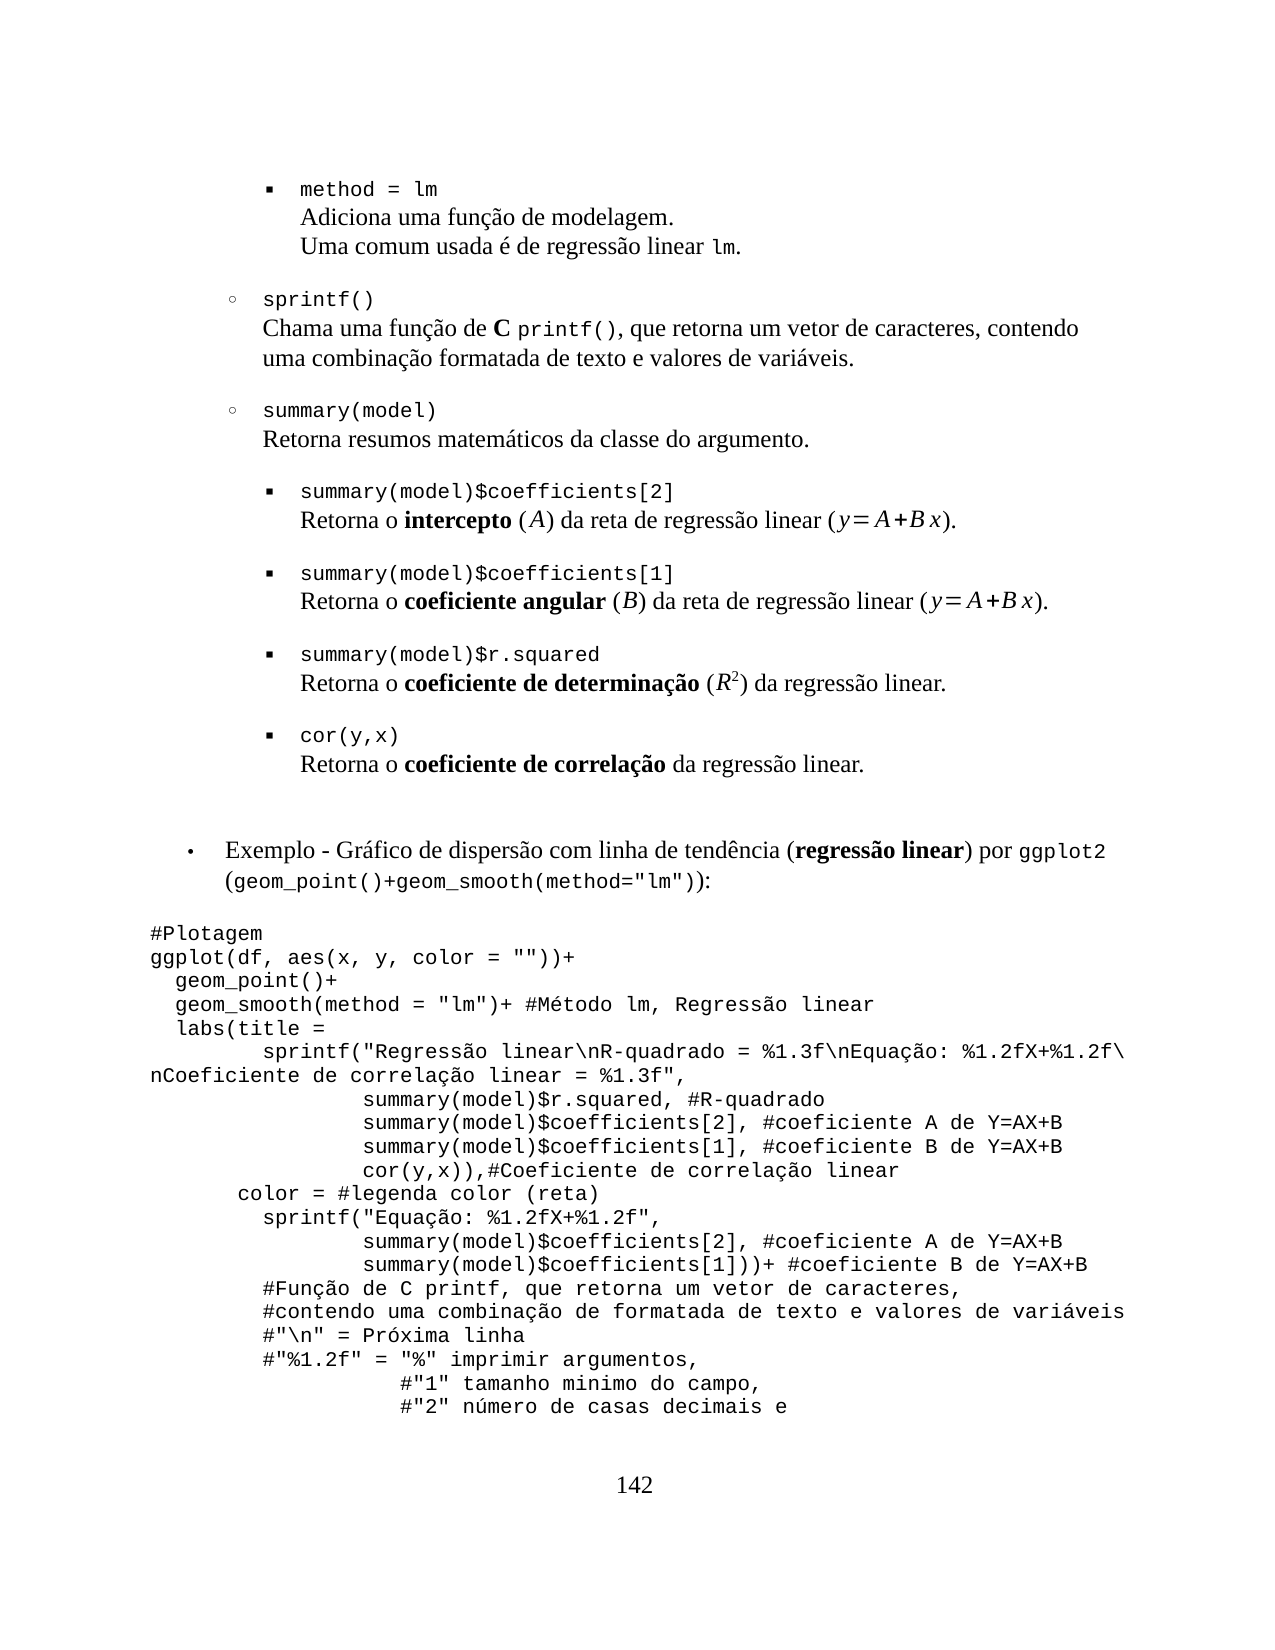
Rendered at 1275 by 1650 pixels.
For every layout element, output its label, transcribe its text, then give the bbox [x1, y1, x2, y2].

list Exemplo - Gráfico de dispersão com linha de tendência (regressão linear) por ggplot2 (geom_point()+geom_smooth(method="lm")): [187, 835, 1125, 923]
list summary(model)$r.squared Retorna o coeficiente de determinação () da regressão linear. [262, 644, 1125, 725]
text sprintf("Regressão linear\nR-quadrado = %1.3f\nEquação: %1.2fX+%1.2f\nCoeficiente de correlação linear = %1.3f", [150, 1041, 1125, 1089]
text cor(y,x)),#Coeficiente de correlação linear [150, 1160, 1125, 1183]
text geom_smooth(method = "lm")+ #Método lm, Regressão linear [150, 994, 1125, 1018]
text #"2" número de casas decimais e [150, 1396, 1125, 1420]
text #"%1.2f" = "%" imprimir argumentos, [150, 1349, 1125, 1372]
text ggplot(df, aes(x, y, color = ""))+ [150, 947, 1125, 971]
text #"1" tamanho minimo do campo, [150, 1372, 1125, 1396]
text labs(title = [150, 1018, 1125, 1041]
text summary(model)$coefficients[1]))+ #coeficiente B de Y=AX+B [150, 1254, 1125, 1278]
text #"\n" = Próxima linha [150, 1325, 1125, 1349]
text summary(model)$r.squared, #R-quadrado [150, 1089, 1125, 1112]
list method = lm Adiciona uma função de modelagem. Uma comum usada é de regressão linear lm. [262, 179, 1125, 289]
text sprintf("Equação: %1.2fX+%1.2f", [150, 1207, 1125, 1231]
list cor(y,x) Retorna o coeficiente de correlação da regressão linear. [262, 725, 1125, 807]
text summary(model)$coefficients[2], #coeficiente A de Y=AX+B [150, 1231, 1125, 1254]
list [225, 150, 1125, 179]
text #contendo uma combinação de formatada de texto e valores de variáveis [150, 1302, 1125, 1325]
text color = #legenda color (reta) [150, 1183, 1125, 1207]
list summary(model)$coefficients[2] Retorna o intercepto () da reta de regressão linear (). [262, 481, 1125, 562]
list summary(model)$coefficients[1] Retorna o coeficiente angular () da reta de regressão linear (). [262, 562, 1125, 644]
text geom_point()+ [150, 971, 1125, 994]
text summary(model)$coefficients[2], #coeficiente A de Y=AX+B [150, 1112, 1125, 1136]
text #Função de C printf, que retorna um vetor de caracteres, [150, 1278, 1125, 1302]
text #Plotagem [150, 923, 1125, 947]
list sprintf() Chama uma função de C printf(), que retorna um vetor de caracteres, contendo uma combinação formatada de texto e valores de variáveis. [225, 289, 1125, 400]
text summary(model)$coefficients[1], #coeficiente B de Y=AX+B [150, 1136, 1125, 1160]
list summary(model) Retorna resumos matemáticos da classe do argumento. [225, 400, 1125, 481]
